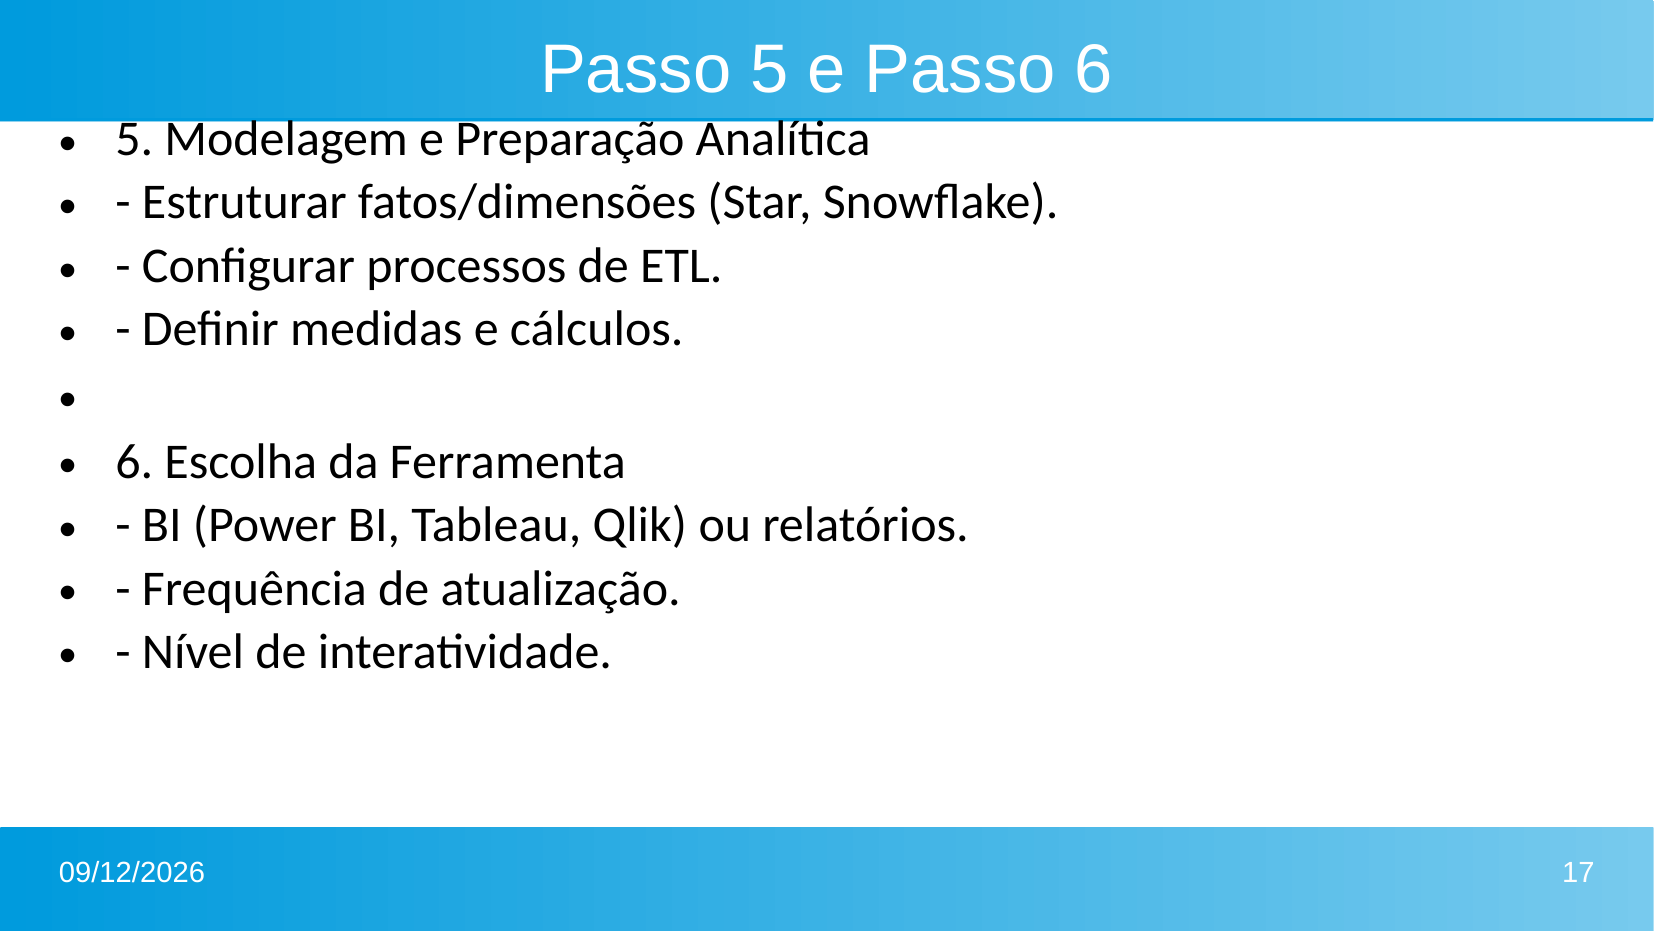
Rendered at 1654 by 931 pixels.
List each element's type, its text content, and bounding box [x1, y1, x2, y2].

title Passo 5 e Passo 6 [59, 29, 1595, 108]
list 5. Modelagem e Preparação Analítica - Estruturar fatos/dimensões (Star, Snowflake). - Configurar processos de ETL. - Definir medidas e cálculos. 6. Escolha da Ferramenta - BI (Power BI, Tableau, Qlik) ou relatórios. - Frequência de atualização. - Nível de interatividade. [59, 118, 1595, 709]
